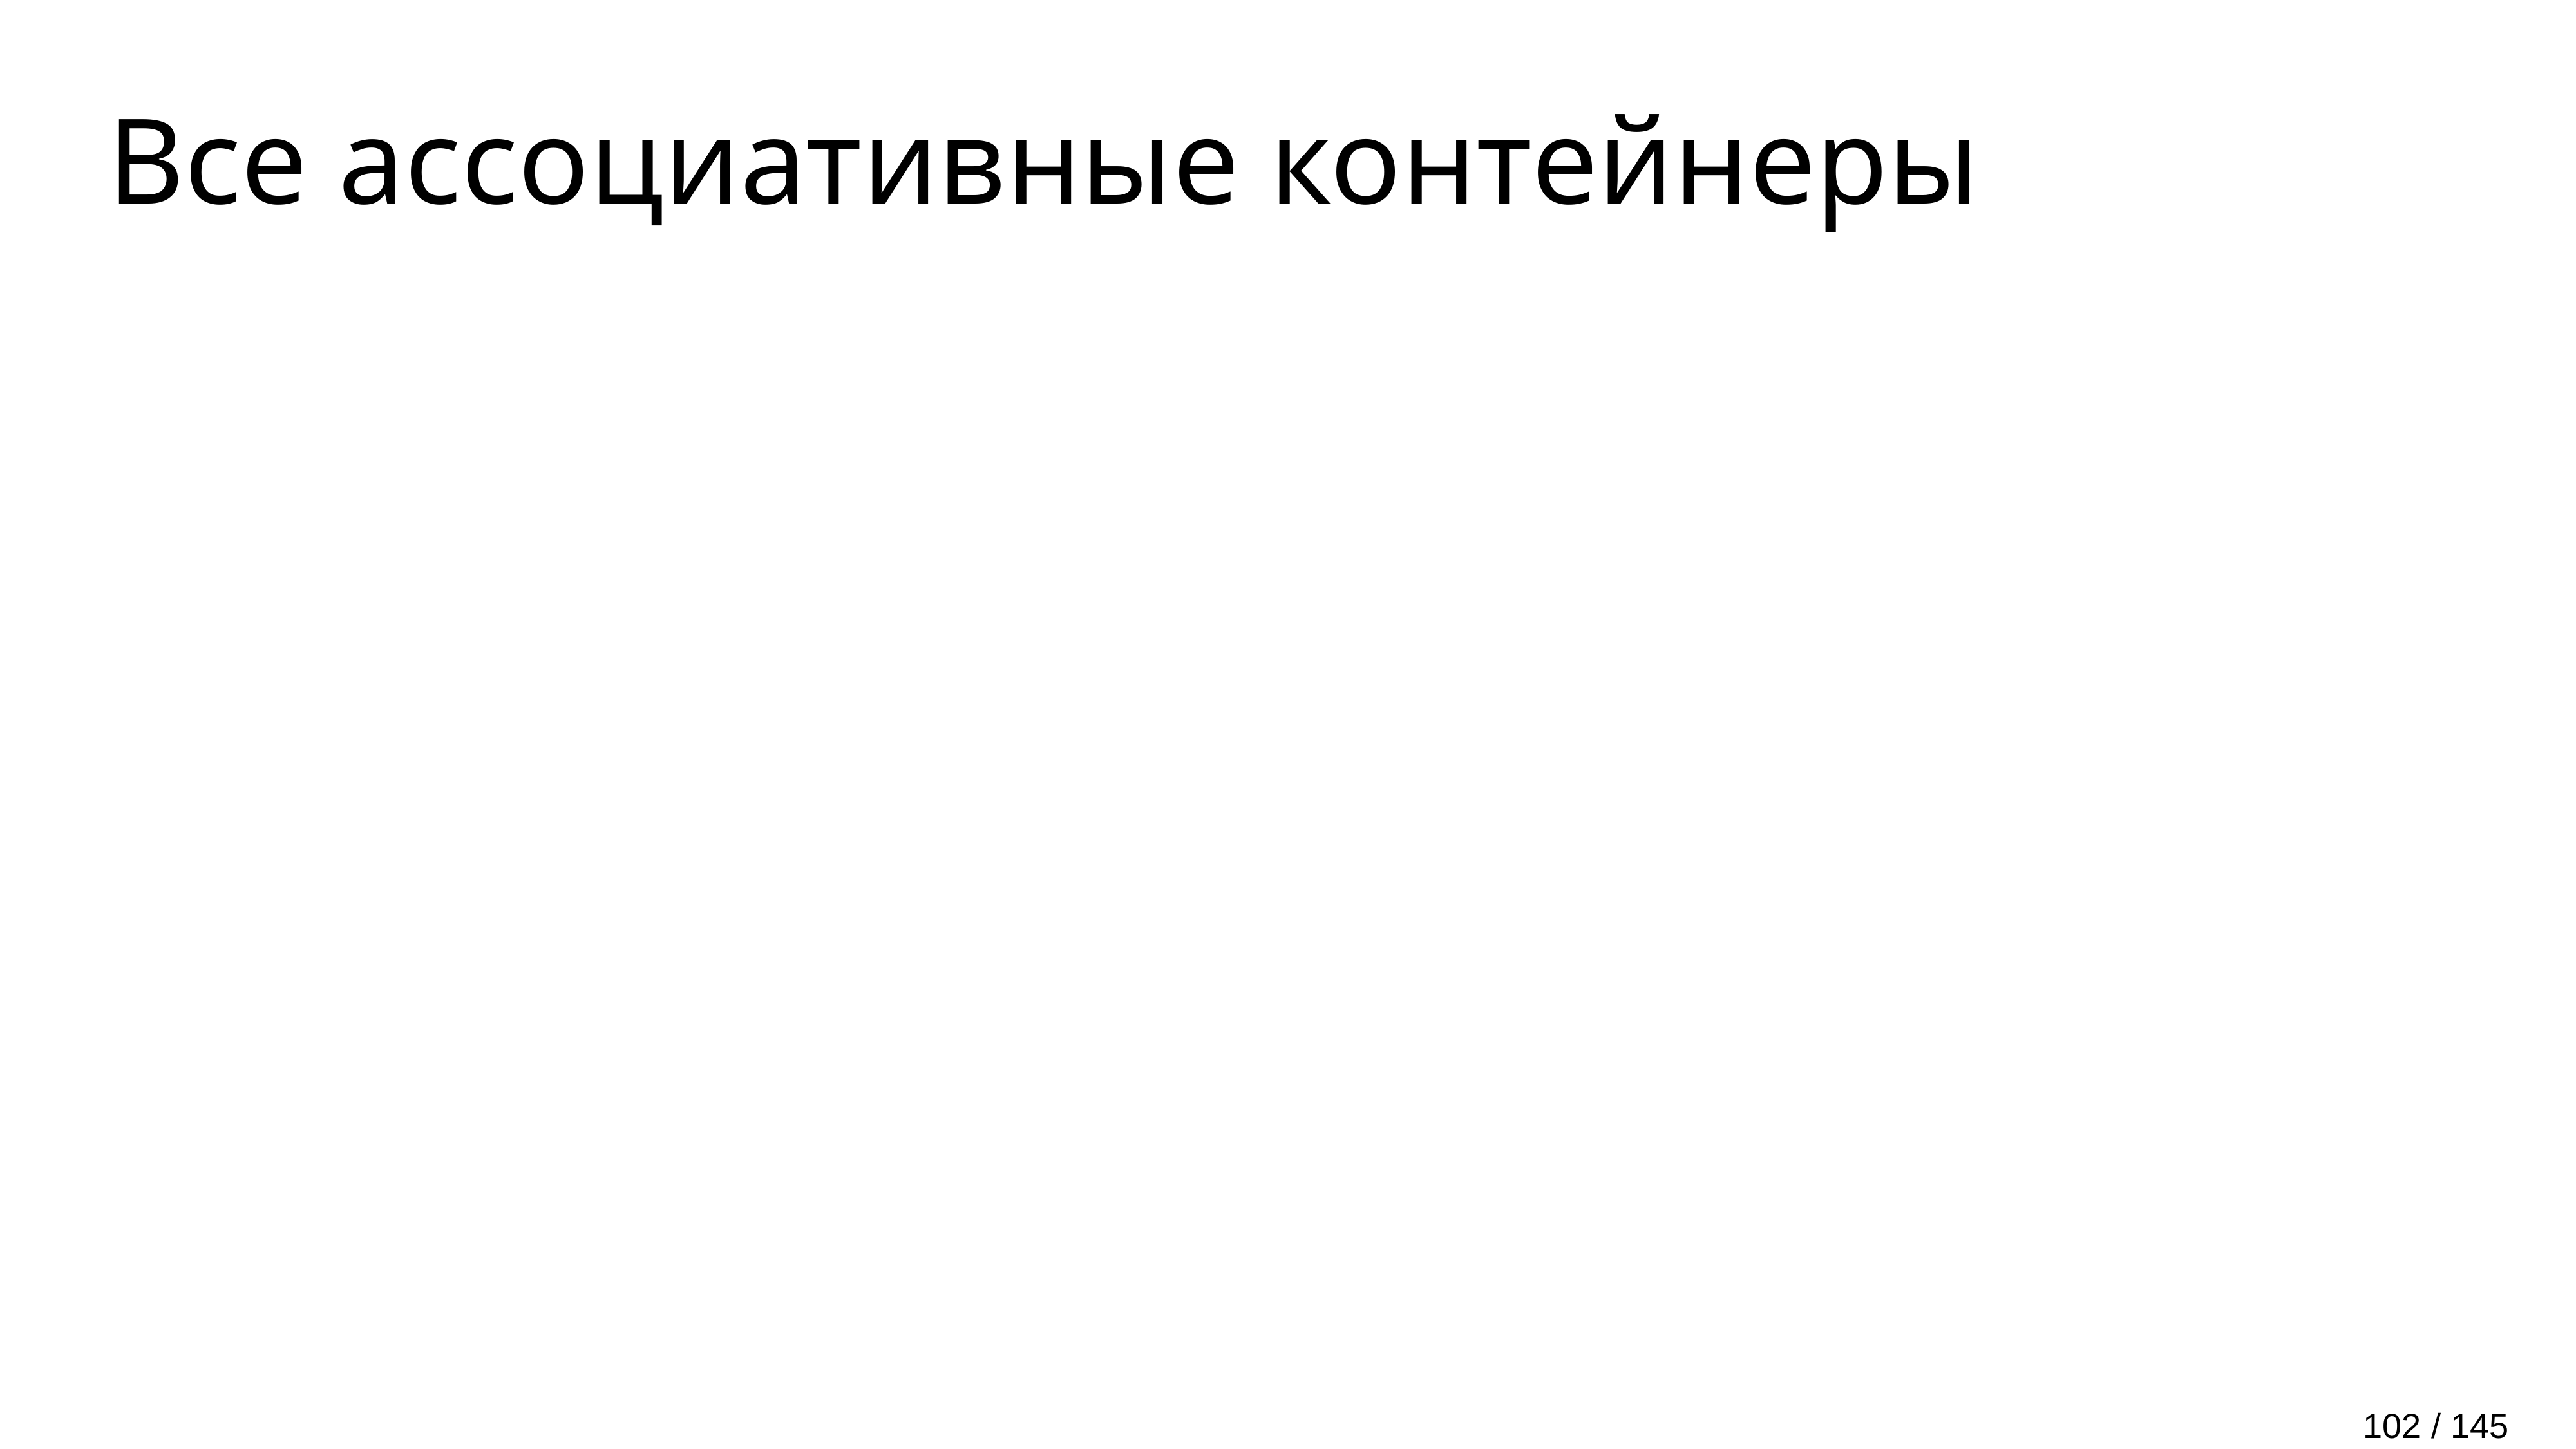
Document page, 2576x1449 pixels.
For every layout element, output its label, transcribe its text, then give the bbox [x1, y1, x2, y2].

title Все ассоциативные контейнеры [108, 80, 2468, 242]
text_box <number> / 145 [2353, 1402, 2576, 1449]
